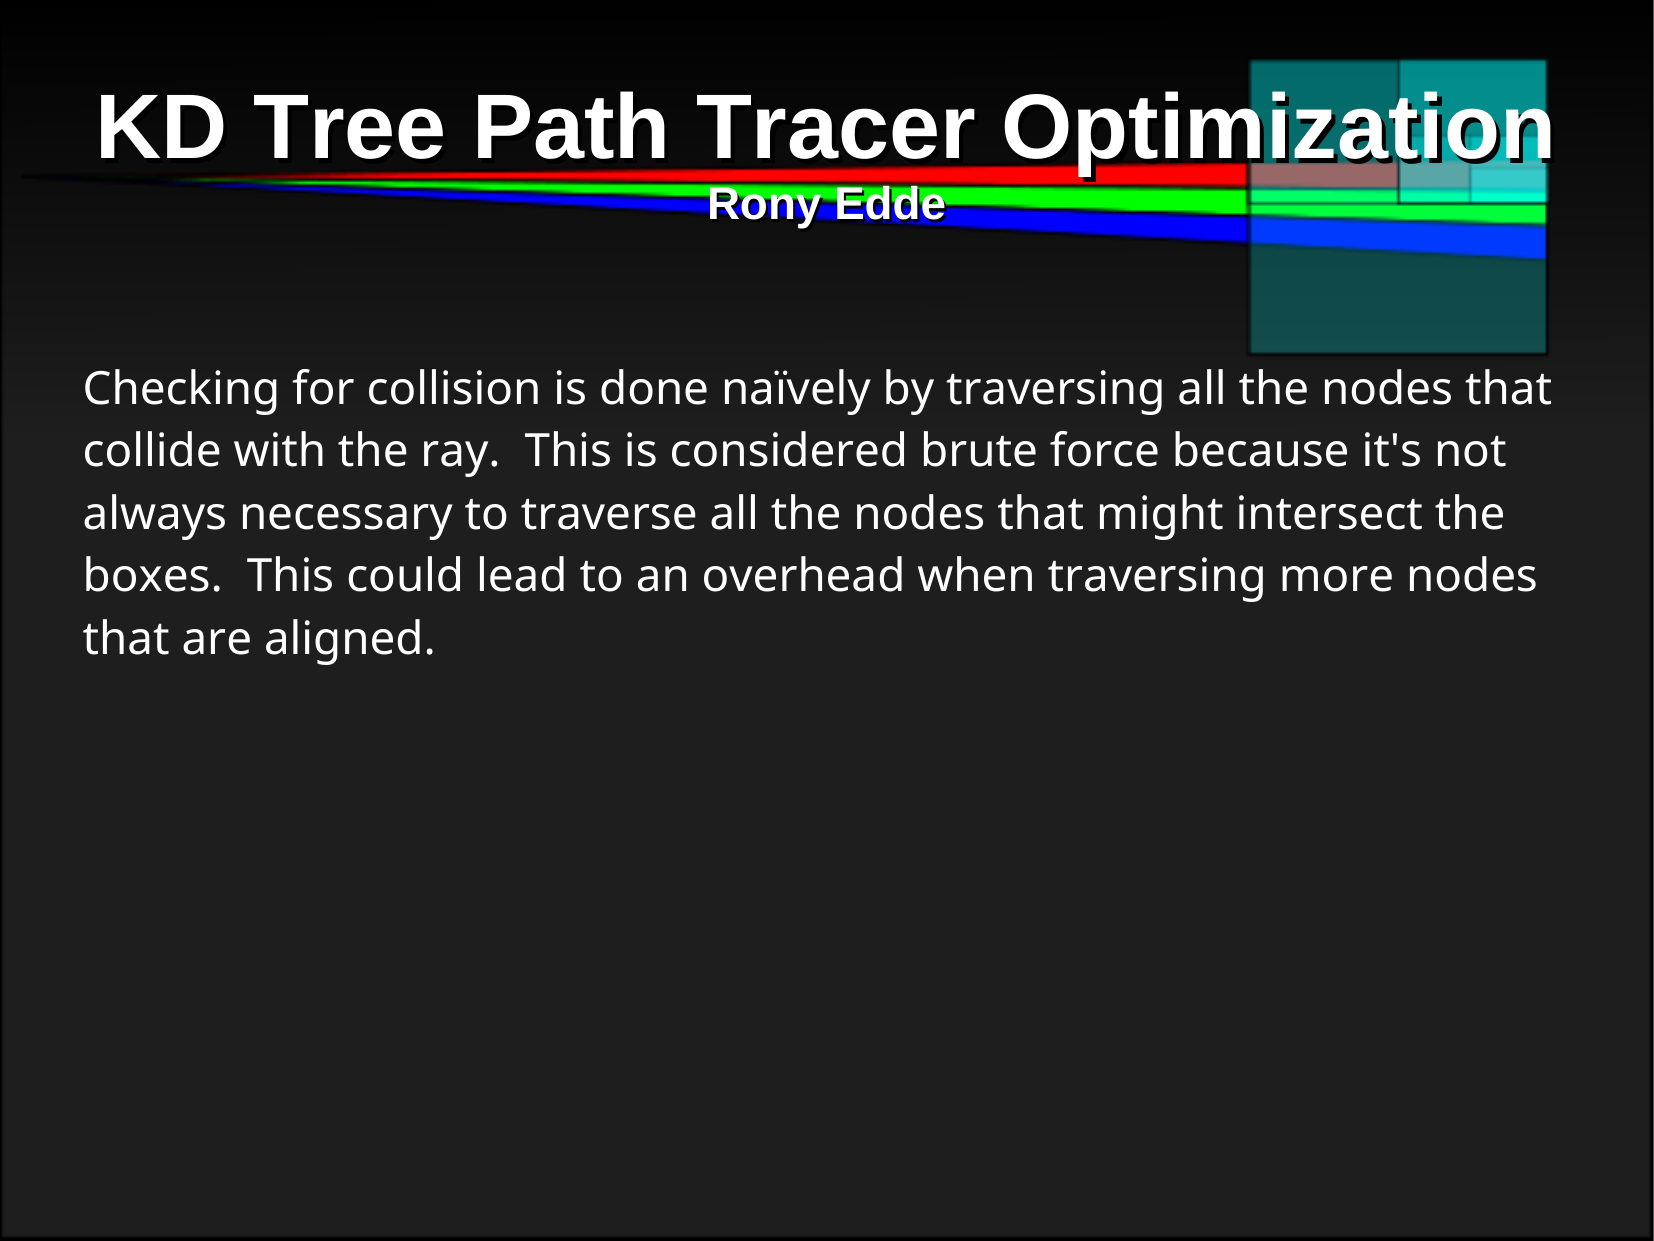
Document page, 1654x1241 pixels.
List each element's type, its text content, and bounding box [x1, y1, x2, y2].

title KD Tree Path Tracer Optimization Rony Edde [82, 56, 1571, 250]
list Checking for collision is done naïvely by traversing all the nodes that collide with the ray. This is considered brute force because it's not always necessary to traverse all the nodes that might intersect the boxes. This could lead to an overhead when traversing more nodes that are aligned. [82, 355, 1571, 1058]
picture [0, 0, 1654, 1241]
